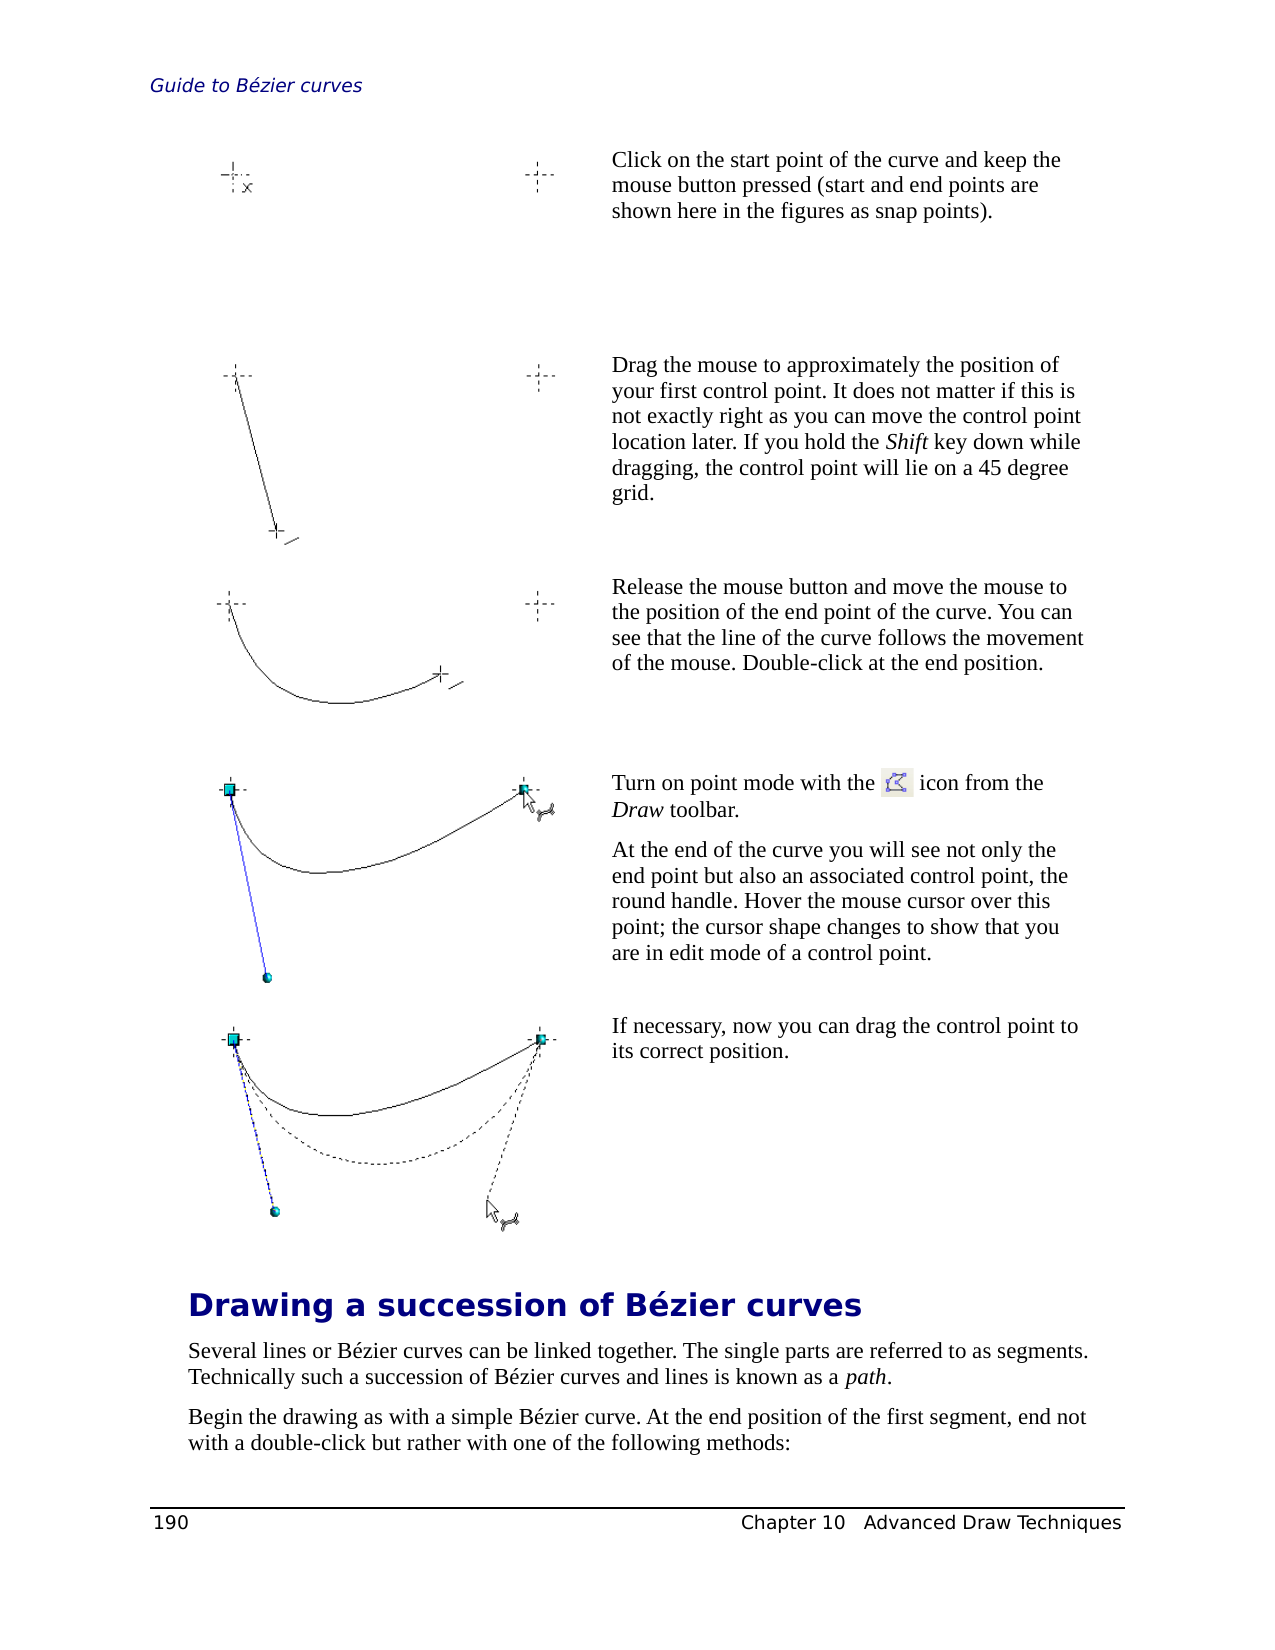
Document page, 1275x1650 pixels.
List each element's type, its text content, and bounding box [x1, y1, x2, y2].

picture [881, 768, 914, 797]
picture [212, 1012, 569, 1243]
table_cell [198, 341, 574, 562]
picture [212, 146, 574, 341]
picture [212, 352, 574, 562]
table_cell If necessary, now you can drag the control point to its correct position. [574, 1001, 1093, 1242]
table_cell [198, 1001, 574, 1242]
table_cell Release the mouse button and move the mouse to the position of the end point of the curve. You can see that the line of the curve follows the movement of the mouse. Double-click at the end position. [574, 562, 1093, 757]
table_cell Click on the start point of the curve and keep the mouse button pressed (start and end points are shown here in the figures as snap points). [574, 135, 1093, 341]
table_cell [198, 757, 574, 1001]
table_cell Turn on point mode with the icon from the Draw toolbar. At the end of the curve you will see not only the end point but also an associated control point, the round handle. Hover the mouse cursor over this point; the cursor shape changes to show that you are in edit mode of a control point. [574, 757, 1093, 1001]
picture [212, 768, 572, 1001]
picture [212, 573, 572, 757]
subtitle Drawing a succession of Bézier curves [188, 1287, 1125, 1324]
text Begin the drawing as with a simple Bézier curve. At the end position of the first segment, end not with a double-click but rather with one of the following methods: [188, 1404, 1125, 1455]
table_cell Drag the mouse to approximately the position of your first control point. It does not matter if this is not exactly right as you can move the control point location later. If you hold the Shift key down while dragging, the control point will lie on a 45 degree grid. [574, 341, 1093, 562]
table_cell [198, 135, 574, 341]
table_cell [198, 562, 574, 757]
text Several lines or Bézier curves can be linked together. The single parts are referred to as segments. Technically such a succession of Bézier curves and lines is known as a path. [188, 1338, 1125, 1389]
